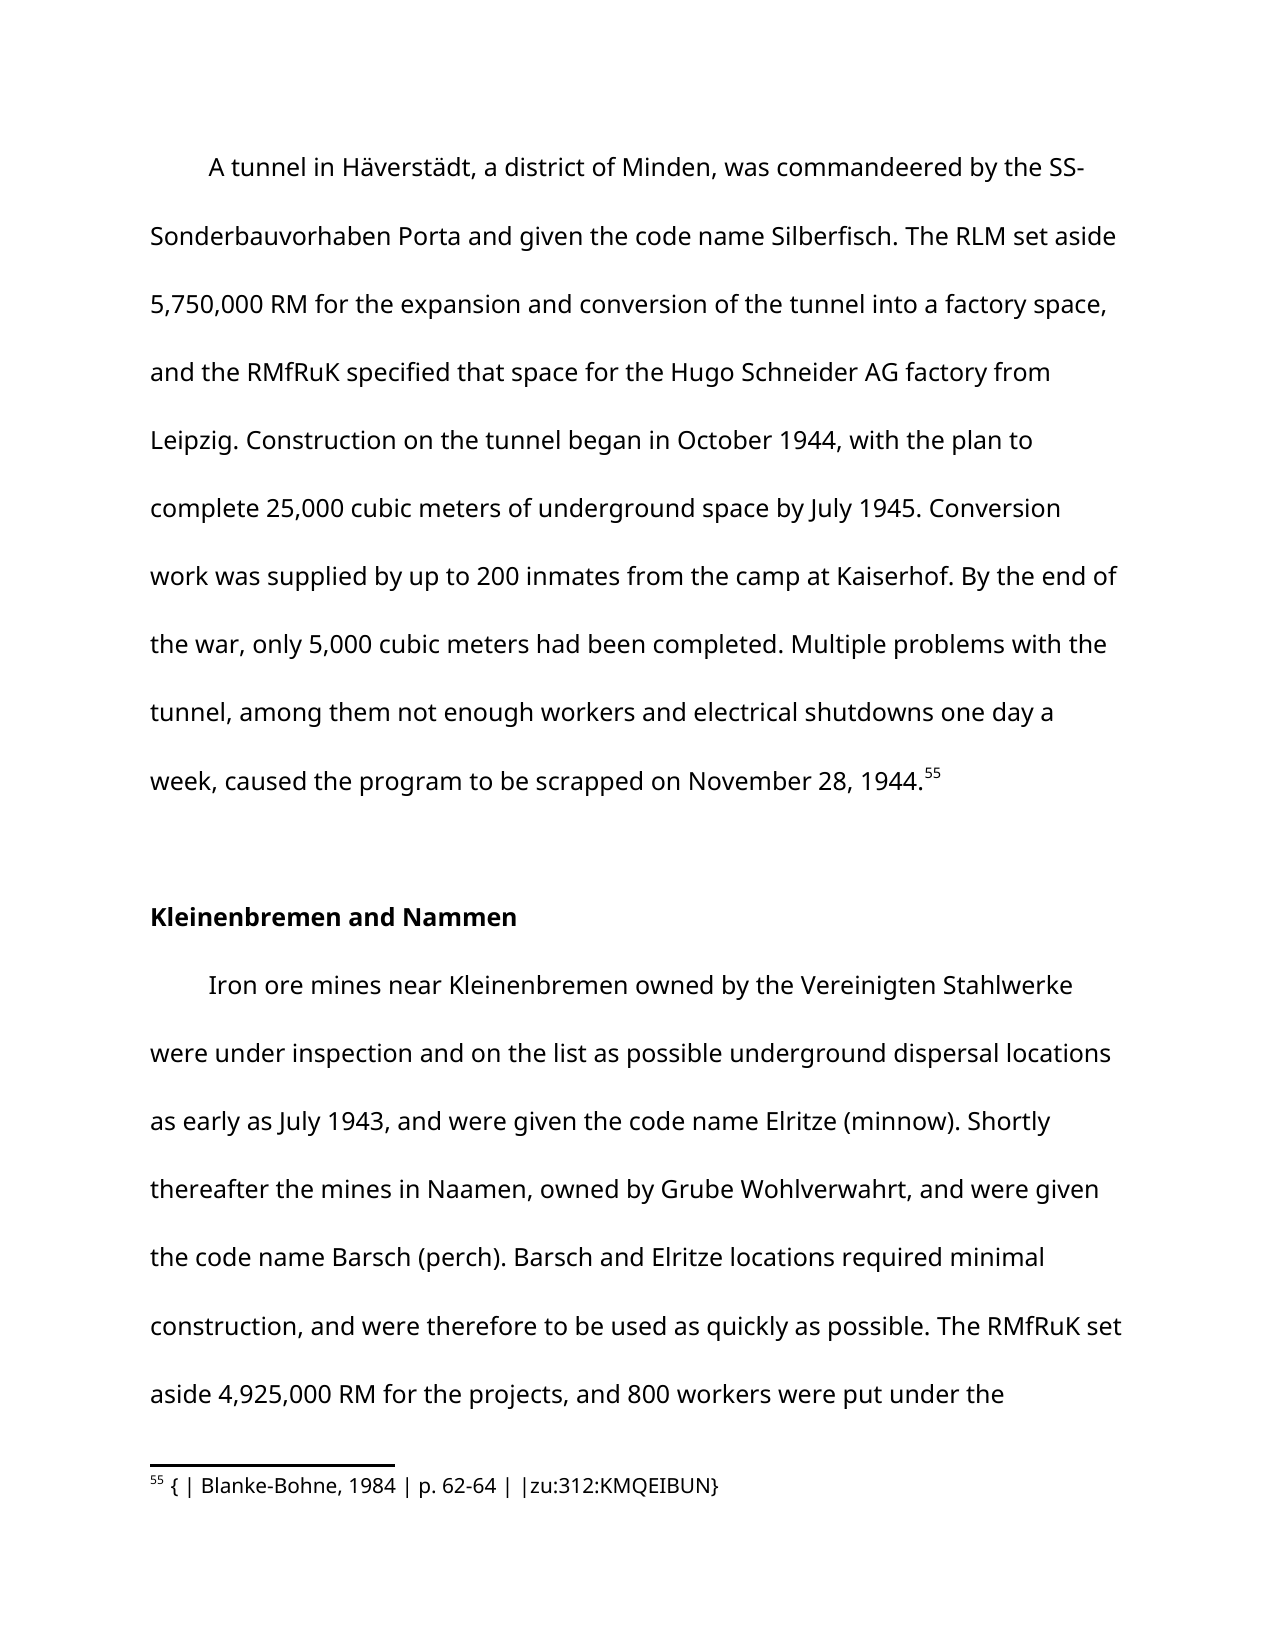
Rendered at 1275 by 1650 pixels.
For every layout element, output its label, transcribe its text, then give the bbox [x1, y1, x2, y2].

text { | Blanke-Bohne, 1984 | p. 62-64 | |zu:312:KMQEIBUN} [150, 1472, 1125, 1500]
text Iron ore mines near Kleinenbremen owned by the Vereinigten Stahlwerke were under inspection and on the list as possible underground dispersal locations as early as July 1943, and were given the code name Elritze (minnow). Shortly thereafter the mines in Naamen, owned by Grube Wohlverwahrt, and were given the code name Barsch (perch). Barsch and Elritze locations required minimal construction, and were therefore to be used as quickly as possible. The RMfRuK set aside 4,925,000 RM for the projects, and 800 workers were put under the [150, 967, 1125, 1410]
text Kleinenbremen and Nammen [150, 899, 1125, 933]
text A tunnel in Häverstädt, a district of Minden, was commandeered by the SS-Sonderbauvorhaben Porta and given the code name Silberfisch. The RLM set aside 5,750,000 RM for the expansion and conversion of the tunnel into a factory space, and the RMfRuK specified that space for the Hugo Schneider AG factory from Leipzig. Construction on the tunnel began in October 1944, with the plan to complete 25,000 cubic meters of underground space by July 1945. Conversion work was supplied by up to 200 inmates from the camp at Kaiserhof. By the end of the war, only 5,000 cubic meters had been completed. Multiple problems with the tunnel, among them not enough workers and electrical shutdowns one day a week, caused the program to be scrapped on November 28, 1944. [150, 150, 1125, 797]
